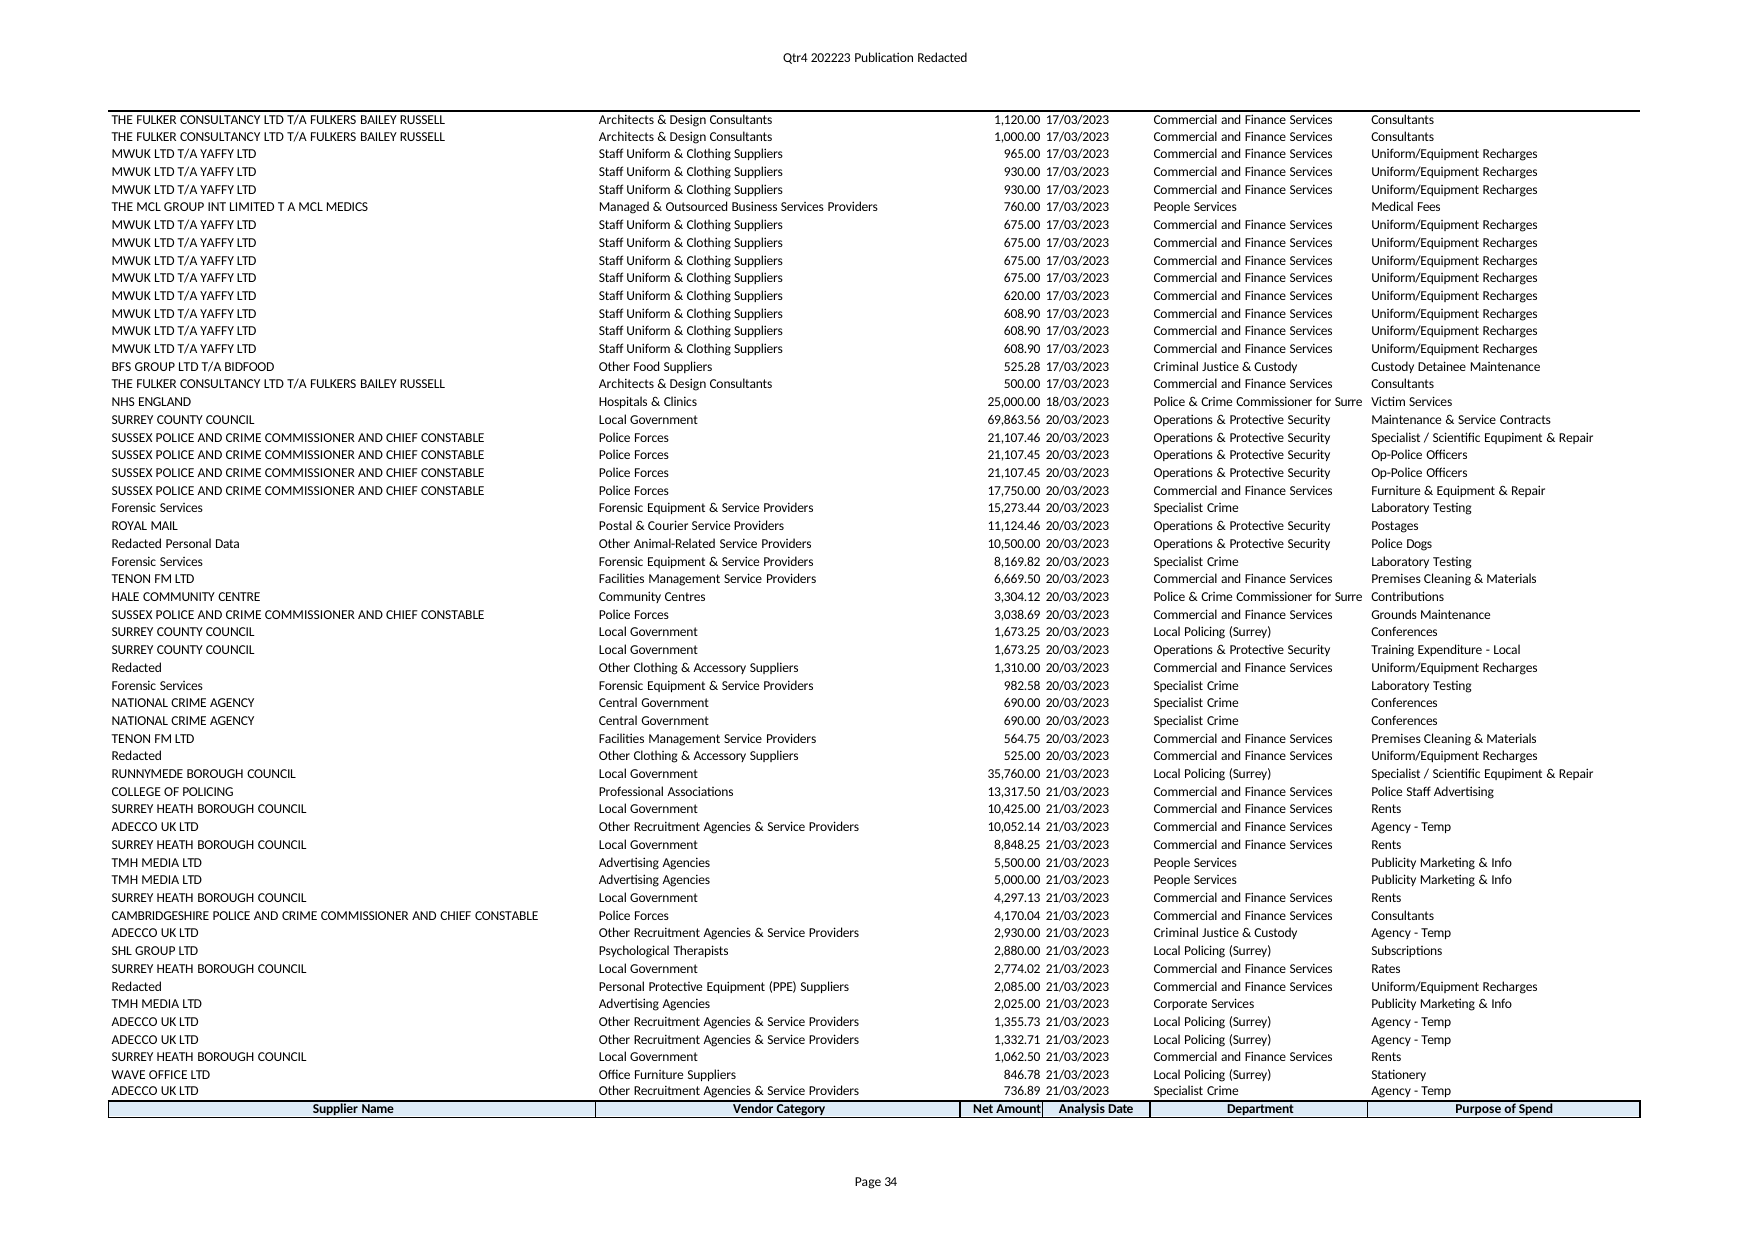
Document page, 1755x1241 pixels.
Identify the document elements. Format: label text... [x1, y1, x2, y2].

table_cell 1,062.50 [960, 1049, 1042, 1067]
table_cell Staff Uniform & Clothing Suppliers [596, 253, 960, 270]
table_cell 17/03/2023 [1043, 341, 1150, 359]
table_cell Commercial and Finance Services [1150, 819, 1368, 837]
table_cell Uniform/Equipment Recharges [1368, 323, 1640, 341]
table_cell 736.89 [960, 1085, 1042, 1100]
table_cell Redacted [108, 979, 596, 996]
table_cell 17/03/2023 [1043, 253, 1150, 270]
table_cell CAMBRIDGESHIRE POLICE AND CRIME COMMISSIONER AND CHIEF CONSTABLE [108, 908, 596, 925]
table_cell 17/03/2023 [1043, 270, 1150, 288]
table_cell SURREY HEATH BOROUGH COUNCIL [108, 961, 596, 978]
table_cell RUNNYMEDE BOROUGH COUNCIL [108, 766, 596, 784]
table_header Supplier Name [109, 1102, 595, 1116]
table_cell Commercial and Finance Services [1150, 253, 1368, 270]
table_cell MWUK LTD T/A YAFFY LTD [108, 306, 596, 323]
table_cell Forensic Services [108, 678, 596, 695]
table_cell Staff Uniform & Clothing Suppliers [596, 146, 960, 164]
table_header Department [1151, 1102, 1367, 1116]
table_cell Staff Uniform & Clothing Suppliers [596, 306, 960, 323]
table_cell Specialist / Scientific Equpiment & Repair [1368, 766, 1640, 784]
table_cell Local Policing (Surrey) [1150, 766, 1368, 784]
table_cell 1,000.00 [960, 129, 1042, 146]
table_cell Local Government [596, 412, 960, 429]
table_cell 608.90 [960, 341, 1042, 359]
table_cell 965.00 [960, 146, 1042, 164]
table_cell Advertising Agencies [596, 996, 960, 1014]
table_cell 21/03/2023 [1043, 996, 1150, 1014]
table_cell Rents [1368, 801, 1640, 819]
table_cell Laboratory Testing [1368, 500, 1640, 518]
table_cell 2,774.02 [960, 961, 1042, 978]
table_cell 690.00 [960, 713, 1042, 731]
table_cell NATIONAL CRIME AGENCY [108, 695, 596, 713]
table_cell TMH MEDIA LTD [108, 872, 596, 890]
table_cell Corporate Services [1150, 996, 1368, 1014]
table_cell 17/03/2023 [1043, 146, 1150, 164]
table_cell Postal & Courier Service Providers [596, 518, 960, 536]
table_cell 20/03/2023 [1043, 660, 1150, 677]
table_cell Medical Fees [1368, 199, 1640, 217]
table_cell 21/03/2023 [1043, 961, 1150, 978]
table_cell 17/03/2023 [1043, 376, 1150, 394]
table_cell Uniform/Equipment Recharges [1368, 341, 1640, 359]
table_cell Other Animal-Related Service Providers [596, 536, 960, 553]
table_cell 18/03/2023 [1043, 394, 1150, 412]
table_cell 2,930.00 [960, 925, 1042, 943]
table_cell Criminal Justice & Custody [1150, 925, 1368, 943]
table_cell 35,760.00 [960, 766, 1042, 784]
table_cell 20/03/2023 [1043, 465, 1150, 483]
table_cell Other Recruitment Agencies & Service Providers [596, 925, 960, 943]
table_cell Redacted Personal Data [108, 536, 596, 553]
table_cell 20/03/2023 [1043, 500, 1150, 518]
table_cell Grounds Maintenance [1368, 607, 1640, 624]
table_cell 17/03/2023 [1043, 217, 1150, 235]
table_cell People Services [1150, 855, 1368, 872]
table_cell Training Expenditure - Local [1368, 642, 1640, 660]
table_cell Police & Crime Commissioner for Surre [1150, 589, 1368, 607]
table_cell Commercial and Finance Services [1150, 164, 1368, 182]
table_cell 10,500.00 [960, 536, 1042, 553]
table_cell MWUK LTD T/A YAFFY LTD [108, 253, 596, 270]
table_cell Facilities Management Service Providers [596, 571, 960, 589]
table_header Analysis Date [1043, 1102, 1149, 1116]
table_cell Specialist Crime [1150, 500, 1368, 518]
table_cell 5,000.00 [960, 872, 1042, 890]
table_cell 17/03/2023 [1043, 288, 1150, 306]
table_cell 20/03/2023 [1043, 571, 1150, 589]
table_cell Specialist Crime [1150, 1085, 1368, 1100]
table_cell 930.00 [960, 182, 1042, 199]
table_cell Local Government [596, 961, 960, 978]
table_cell Commercial and Finance Services [1150, 306, 1368, 323]
table_cell 1,310.00 [960, 660, 1042, 677]
table_cell Staff Uniform & Clothing Suppliers [596, 164, 960, 182]
table_cell Advertising Agencies [596, 872, 960, 890]
table_cell Operations & Protective Security [1150, 518, 1368, 536]
table_cell 20/03/2023 [1043, 624, 1150, 642]
table_cell Agency - Temp [1368, 925, 1640, 943]
table_cell Stationery [1368, 1067, 1640, 1085]
table_cell Other Food Suppliers [596, 359, 960, 376]
table_cell Agency - Temp [1368, 1085, 1640, 1100]
table_cell 564.75 [960, 731, 1042, 748]
table_cell 17/03/2023 [1043, 359, 1150, 376]
table_cell 8,848.25 [960, 837, 1042, 854]
table_cell 690.00 [960, 695, 1042, 713]
table_cell Uniform/Equipment Recharges [1368, 748, 1640, 766]
table_header Vendor Category [596, 1102, 959, 1116]
table_cell Consultants [1368, 376, 1640, 394]
table_cell SHL GROUP LTD [108, 943, 596, 961]
table_cell SURREY HEATH BOROUGH COUNCIL [108, 837, 596, 854]
table_cell Architects & Design Consultants [596, 112, 960, 128]
table_cell Rents [1368, 1049, 1640, 1067]
table_cell 675.00 [960, 217, 1042, 235]
table_cell Subscriptions [1368, 943, 1640, 961]
table_cell THE FULKER CONSULTANCY LTD T/A FULKERS BAILEY RUSSELL [108, 376, 596, 394]
table_cell Local Policing (Surrey) [1150, 1032, 1368, 1049]
table_cell NHS ENGLAND [108, 394, 596, 412]
table_cell Commercial and Finance Services [1150, 376, 1368, 394]
table_cell 20/03/2023 [1043, 430, 1150, 447]
table_cell Uniform/Equipment Recharges [1368, 146, 1640, 164]
table_cell Postages [1368, 518, 1640, 536]
table_cell Police Forces [596, 430, 960, 447]
table_cell 20/03/2023 [1043, 748, 1150, 766]
table_cell Commercial and Finance Services [1150, 837, 1368, 854]
table_cell WAVE OFFICE LTD [108, 1067, 596, 1085]
table_cell Commercial and Finance Services [1150, 323, 1368, 341]
table_cell SUSSEX POLICE AND CRIME COMMISSIONER AND CHIEF CONSTABLE [108, 607, 596, 624]
table_cell Other Recruitment Agencies & Service Providers [596, 819, 960, 837]
table_cell Commercial and Finance Services [1150, 908, 1368, 925]
table_cell 4,170.04 [960, 908, 1042, 925]
table_cell Psychological Therapists [596, 943, 960, 961]
table_header Purpose of Spend [1368, 1102, 1639, 1116]
table_cell 1,120.00 [960, 112, 1042, 128]
table_cell 8,169.82 [960, 554, 1042, 571]
table_cell Conferences [1368, 713, 1640, 731]
table_cell People Services [1150, 872, 1368, 890]
table_cell Commercial and Finance Services [1150, 748, 1368, 766]
table_cell Commercial and Finance Services [1150, 890, 1368, 908]
table_cell Commercial and Finance Services [1150, 182, 1368, 199]
table_cell 675.00 [960, 253, 1042, 270]
table_cell TENON FM LTD [108, 571, 596, 589]
table_cell Hospitals & Clinics [596, 394, 960, 412]
table_cell 525.28 [960, 359, 1042, 376]
table_cell 20/03/2023 [1043, 731, 1150, 748]
table_cell Local Policing (Surrey) [1150, 1014, 1368, 1032]
table_cell Local Policing (Surrey) [1150, 1067, 1368, 1085]
table_header Net Amount [961, 1102, 1042, 1116]
table_cell 20/03/2023 [1043, 607, 1150, 624]
table_cell NATIONAL CRIME AGENCY [108, 713, 596, 731]
table_cell 21/03/2023 [1043, 979, 1150, 996]
table_cell 500.00 [960, 376, 1042, 394]
table_cell Premises Cleaning & Materials [1368, 731, 1640, 748]
table_cell 21/03/2023 [1043, 784, 1150, 801]
table_cell Specialist Crime [1150, 695, 1368, 713]
table_cell Commercial and Finance Services [1150, 483, 1368, 500]
table_cell Staff Uniform & Clothing Suppliers [596, 323, 960, 341]
table_cell Forensic Equipment & Service Providers [596, 500, 960, 518]
table_cell Commercial and Finance Services [1150, 784, 1368, 801]
table_cell Commercial and Finance Services [1150, 961, 1368, 978]
table_cell 17/03/2023 [1043, 129, 1150, 146]
table_cell Police & Crime Commissioner for Surre [1150, 394, 1368, 412]
table_cell Commercial and Finance Services [1150, 129, 1368, 146]
table_cell 930.00 [960, 164, 1042, 182]
table_cell Local Government [596, 837, 960, 854]
table_cell Conferences [1368, 624, 1640, 642]
table_cell ADECCO UK LTD [108, 1014, 596, 1032]
table_cell Uniform/Equipment Recharges [1368, 288, 1640, 306]
table_cell TENON FM LTD [108, 731, 596, 748]
table_cell Specialist Crime [1150, 554, 1368, 571]
table_cell Staff Uniform & Clothing Suppliers [596, 182, 960, 199]
table_cell Local Government [596, 801, 960, 819]
table_cell Premises Cleaning & Materials [1368, 571, 1640, 589]
table_cell Uniform/Equipment Recharges [1368, 253, 1640, 270]
table_cell Police Forces [596, 483, 960, 500]
table_cell 5,500.00 [960, 855, 1042, 872]
table_cell SURREY HEATH BOROUGH COUNCIL [108, 1049, 596, 1067]
table_cell 17/03/2023 [1043, 199, 1150, 217]
table_cell Commercial and Finance Services [1150, 979, 1368, 996]
table_cell 608.90 [960, 306, 1042, 323]
table_cell Publicity Marketing & Info [1368, 872, 1640, 890]
table_cell ADECCO UK LTD [108, 925, 596, 943]
table_cell Uniform/Equipment Recharges [1368, 270, 1640, 288]
table_cell SURREY COUNTY COUNCIL [108, 412, 596, 429]
table_cell 21,107.45 [960, 447, 1042, 465]
table_cell 21/03/2023 [1043, 908, 1150, 925]
table_cell Central Government [596, 695, 960, 713]
table_cell Commercial and Finance Services [1150, 146, 1368, 164]
table_cell 846.78 [960, 1067, 1042, 1085]
table_cell Commercial and Finance Services [1150, 801, 1368, 819]
table_cell Publicity Marketing & Info [1368, 996, 1640, 1014]
table_cell TMH MEDIA LTD [108, 855, 596, 872]
table_cell Staff Uniform & Clothing Suppliers [596, 235, 960, 252]
table_cell Staff Uniform & Clothing Suppliers [596, 217, 960, 235]
table_cell SUSSEX POLICE AND CRIME COMMISSIONER AND CHIEF CONSTABLE [108, 465, 596, 483]
table_cell MWUK LTD T/A YAFFY LTD [108, 164, 596, 182]
table_cell Commercial and Finance Services [1150, 217, 1368, 235]
table_cell Managed & Outsourced Business Services Providers [596, 199, 960, 217]
table_cell Specialist / Scientific Equpiment & Repair [1368, 430, 1640, 447]
table_cell MWUK LTD T/A YAFFY LTD [108, 217, 596, 235]
table_cell SURREY COUNTY COUNCIL [108, 624, 596, 642]
table_cell Police Forces [596, 908, 960, 925]
table_cell BFS GROUP LTD T/A BIDFOOD [108, 359, 596, 376]
table_cell Other Recruitment Agencies & Service Providers [596, 1085, 960, 1100]
table_cell 21/03/2023 [1043, 1014, 1150, 1032]
table_cell Police Forces [596, 607, 960, 624]
table_cell Specialist Crime [1150, 713, 1368, 731]
table_cell 21/03/2023 [1043, 855, 1150, 872]
table_cell Forensic Equipment & Service Providers [596, 678, 960, 695]
table_cell 525.00 [960, 748, 1042, 766]
table_cell Local Policing (Surrey) [1150, 943, 1368, 961]
table_cell 21/03/2023 [1043, 1067, 1150, 1085]
table_cell Operations & Protective Security [1150, 642, 1368, 660]
table_cell Maintenance & Service Contracts [1368, 412, 1640, 429]
table_cell Op-Police Officers [1368, 447, 1640, 465]
table_cell 11,124.46 [960, 518, 1042, 536]
table_cell HALE COMMUNITY CENTRE [108, 589, 596, 607]
table_cell Operations & Protective Security [1150, 430, 1368, 447]
table_cell Commercial and Finance Services [1150, 607, 1368, 624]
table_cell 21/03/2023 [1043, 837, 1150, 854]
table_cell Consultants [1368, 112, 1640, 128]
table_cell Police Forces [596, 465, 960, 483]
table_cell Furniture & Equipment & Repair [1368, 483, 1640, 500]
table_cell Advertising Agencies [596, 855, 960, 872]
table_cell 20/03/2023 [1043, 642, 1150, 660]
table_cell 15,273.44 [960, 500, 1042, 518]
table_cell SUSSEX POLICE AND CRIME COMMISSIONER AND CHIEF CONSTABLE [108, 483, 596, 500]
table_cell 20/03/2023 [1043, 412, 1150, 429]
table_cell Uniform/Equipment Recharges [1368, 979, 1640, 996]
table_cell 10,052.14 [960, 819, 1042, 837]
table_cell 17/03/2023 [1043, 323, 1150, 341]
table_cell 2,085.00 [960, 979, 1042, 996]
table_cell 20/03/2023 [1043, 678, 1150, 695]
table_cell Publicity Marketing & Info [1368, 855, 1640, 872]
table_cell 20/03/2023 [1043, 589, 1150, 607]
table_cell Commercial and Finance Services [1150, 270, 1368, 288]
table_cell Commercial and Finance Services [1150, 235, 1368, 252]
table_cell 17/03/2023 [1043, 112, 1150, 128]
table_cell Redacted [108, 748, 596, 766]
table_cell Other Clothing & Accessory Suppliers [596, 748, 960, 766]
table_cell Contributions [1368, 589, 1640, 607]
table_cell SURREY COUNTY COUNCIL [108, 642, 596, 660]
table_cell 69,863.56 [960, 412, 1042, 429]
table_cell Architects & Design Consultants [596, 129, 960, 146]
table_cell 10,425.00 [960, 801, 1042, 819]
table_cell 17/03/2023 [1043, 164, 1150, 182]
table_cell SUSSEX POLICE AND CRIME COMMISSIONER AND CHIEF CONSTABLE [108, 430, 596, 447]
table_cell MWUK LTD T/A YAFFY LTD [108, 235, 596, 252]
table_cell COLLEGE OF POLICING [108, 784, 596, 801]
table_cell 20/03/2023 [1043, 518, 1150, 536]
table_cell THE FULKER CONSULTANCY LTD T/A FULKERS BAILEY RUSSELL [108, 129, 596, 146]
table_cell ADECCO UK LTD [108, 1085, 596, 1100]
table_cell Uniform/Equipment Recharges [1368, 306, 1640, 323]
table_cell Local Government [596, 766, 960, 784]
table_cell Local Government [596, 642, 960, 660]
table_cell 21/03/2023 [1043, 943, 1150, 961]
table_cell SURREY HEATH BOROUGH COUNCIL [108, 890, 596, 908]
table_cell 21/03/2023 [1043, 766, 1150, 784]
table_cell Redacted [108, 660, 596, 677]
table_cell 2,025.00 [960, 996, 1042, 1014]
table_cell 3,304.12 [960, 589, 1042, 607]
table_cell 21/03/2023 [1043, 872, 1150, 890]
table_cell Rents [1368, 890, 1640, 908]
table_cell People Services [1150, 199, 1368, 217]
table_cell 17,750.00 [960, 483, 1042, 500]
table_cell Other Recruitment Agencies & Service Providers [596, 1014, 960, 1032]
table_cell 982.58 [960, 678, 1042, 695]
table_cell Police Dogs [1368, 536, 1640, 553]
table_cell MWUK LTD T/A YAFFY LTD [108, 182, 596, 199]
table_cell Agency - Temp [1368, 1014, 1640, 1032]
table_cell 21,107.46 [960, 430, 1042, 447]
table_cell 17/03/2023 [1043, 306, 1150, 323]
table_cell Agency - Temp [1368, 819, 1640, 837]
table_cell Personal Protective Equipment (PPE) Suppliers [596, 979, 960, 996]
table_cell Criminal Justice & Custody [1150, 359, 1368, 376]
table_cell Police Staff Advertising [1368, 784, 1640, 801]
table_cell MWUK LTD T/A YAFFY LTD [108, 341, 596, 359]
table_cell Other Clothing & Accessory Suppliers [596, 660, 960, 677]
table_cell 21/03/2023 [1043, 819, 1150, 837]
table_cell Victim Services [1368, 394, 1640, 412]
table_cell ROYAL MAIL [108, 518, 596, 536]
table_cell 21/03/2023 [1043, 1049, 1150, 1067]
table_cell ADECCO UK LTD [108, 819, 596, 837]
table_cell Consultants [1368, 129, 1640, 146]
table_cell Staff Uniform & Clothing Suppliers [596, 341, 960, 359]
table_cell 21,107.45 [960, 465, 1042, 483]
table_cell MWUK LTD T/A YAFFY LTD [108, 146, 596, 164]
table_cell Operations & Protective Security [1150, 465, 1368, 483]
table_cell Police Forces [596, 447, 960, 465]
table_cell SUSSEX POLICE AND CRIME COMMISSIONER AND CHIEF CONSTABLE [108, 447, 596, 465]
table_cell 608.90 [960, 323, 1042, 341]
table_cell 17/03/2023 [1043, 182, 1150, 199]
table_cell TMH MEDIA LTD [108, 996, 596, 1014]
table_cell 21/03/2023 [1043, 801, 1150, 819]
table_cell Consultants [1368, 908, 1640, 925]
table_cell Forensic Services [108, 500, 596, 518]
table_cell MWUK LTD T/A YAFFY LTD [108, 323, 596, 341]
table_cell 21/03/2023 [1043, 890, 1150, 908]
table_cell 17/03/2023 [1043, 235, 1150, 252]
table_cell Architects & Design Consultants [596, 376, 960, 394]
table_cell 20/03/2023 [1043, 713, 1150, 731]
table_cell Commercial and Finance Services [1150, 571, 1368, 589]
table_cell Staff Uniform & Clothing Suppliers [596, 270, 960, 288]
table_cell Commercial and Finance Services [1150, 660, 1368, 677]
table_cell 760.00 [960, 199, 1042, 217]
table_cell 1,355.73 [960, 1014, 1042, 1032]
table_cell THE FULKER CONSULTANCY LTD T/A FULKERS BAILEY RUSSELL [108, 112, 596, 128]
table_cell Uniform/Equipment Recharges [1368, 235, 1640, 252]
table_cell 21/03/2023 [1043, 925, 1150, 943]
table_cell 25,000.00 [960, 394, 1042, 412]
table_cell Facilities Management Service Providers [596, 731, 960, 748]
table_cell THE MCL GROUP INT LIMITED T A MCL MEDICS [108, 199, 596, 217]
table_cell 20/03/2023 [1043, 695, 1150, 713]
table_cell MWUK LTD T/A YAFFY LTD [108, 270, 596, 288]
table_cell Custody Detainee Maintenance [1368, 359, 1640, 376]
table_cell MWUK LTD T/A YAFFY LTD [108, 288, 596, 306]
table_cell Commercial and Finance Services [1150, 731, 1368, 748]
table_cell 1,673.25 [960, 642, 1042, 660]
table_cell Local Government [596, 1049, 960, 1067]
table_cell Operations & Protective Security [1150, 536, 1368, 553]
table_cell 3,038.69 [960, 607, 1042, 624]
table_cell Uniform/Equipment Recharges [1368, 164, 1640, 182]
table_cell 20/03/2023 [1043, 536, 1150, 553]
table_cell Forensic Services [108, 554, 596, 571]
table_cell Uniform/Equipment Recharges [1368, 217, 1640, 235]
table_cell 620.00 [960, 288, 1042, 306]
table_cell Professional Associations [596, 784, 960, 801]
table_cell 675.00 [960, 270, 1042, 288]
table_cell Other Recruitment Agencies & Service Providers [596, 1032, 960, 1049]
table_cell 1,332.71 [960, 1032, 1042, 1049]
table_cell Operations & Protective Security [1150, 412, 1368, 429]
table_cell Conferences [1368, 695, 1640, 713]
table_cell Forensic Equipment & Service Providers [596, 554, 960, 571]
table_cell Commercial and Finance Services [1150, 288, 1368, 306]
table_cell Commercial and Finance Services [1150, 112, 1368, 128]
table_cell Local Policing (Surrey) [1150, 624, 1368, 642]
table_cell Office Furniture Suppliers [596, 1067, 960, 1085]
table_cell Local Government [596, 624, 960, 642]
table_cell Laboratory Testing [1368, 554, 1640, 571]
table_cell 4,297.13 [960, 890, 1042, 908]
table_cell Rents [1368, 837, 1640, 854]
table_cell Rates [1368, 961, 1640, 978]
table_cell 13,317.50 [960, 784, 1042, 801]
table_cell Community Centres [596, 589, 960, 607]
table_cell 2,880.00 [960, 943, 1042, 961]
table_cell 20/03/2023 [1043, 483, 1150, 500]
table_cell 20/03/2023 [1043, 447, 1150, 465]
table_cell Agency - Temp [1368, 1032, 1640, 1049]
table_cell Central Government [596, 713, 960, 731]
table_cell Uniform/Equipment Recharges [1368, 660, 1640, 677]
table_cell Specialist Crime [1150, 678, 1368, 695]
table_cell Laboratory Testing [1368, 678, 1640, 695]
table_cell Op-Police Officers [1368, 465, 1640, 483]
table_cell Local Government [596, 890, 960, 908]
table_cell 6,669.50 [960, 571, 1042, 589]
table_cell Commercial and Finance Services [1150, 1049, 1368, 1067]
table_cell 21/03/2023 [1043, 1032, 1150, 1049]
table_cell 21/03/2023 [1043, 1085, 1150, 1100]
table_cell Uniform/Equipment Recharges [1368, 182, 1640, 199]
table_cell Commercial and Finance Services [1150, 341, 1368, 359]
table_cell Operations & Protective Security [1150, 447, 1368, 465]
table_cell 20/03/2023 [1043, 554, 1150, 571]
table_cell ADECCO UK LTD [108, 1032, 596, 1049]
table_cell SURREY HEATH BOROUGH COUNCIL [108, 801, 596, 819]
table_cell Staff Uniform & Clothing Suppliers [596, 288, 960, 306]
table_cell 1,673.25 [960, 624, 1042, 642]
table_cell 675.00 [960, 235, 1042, 252]
